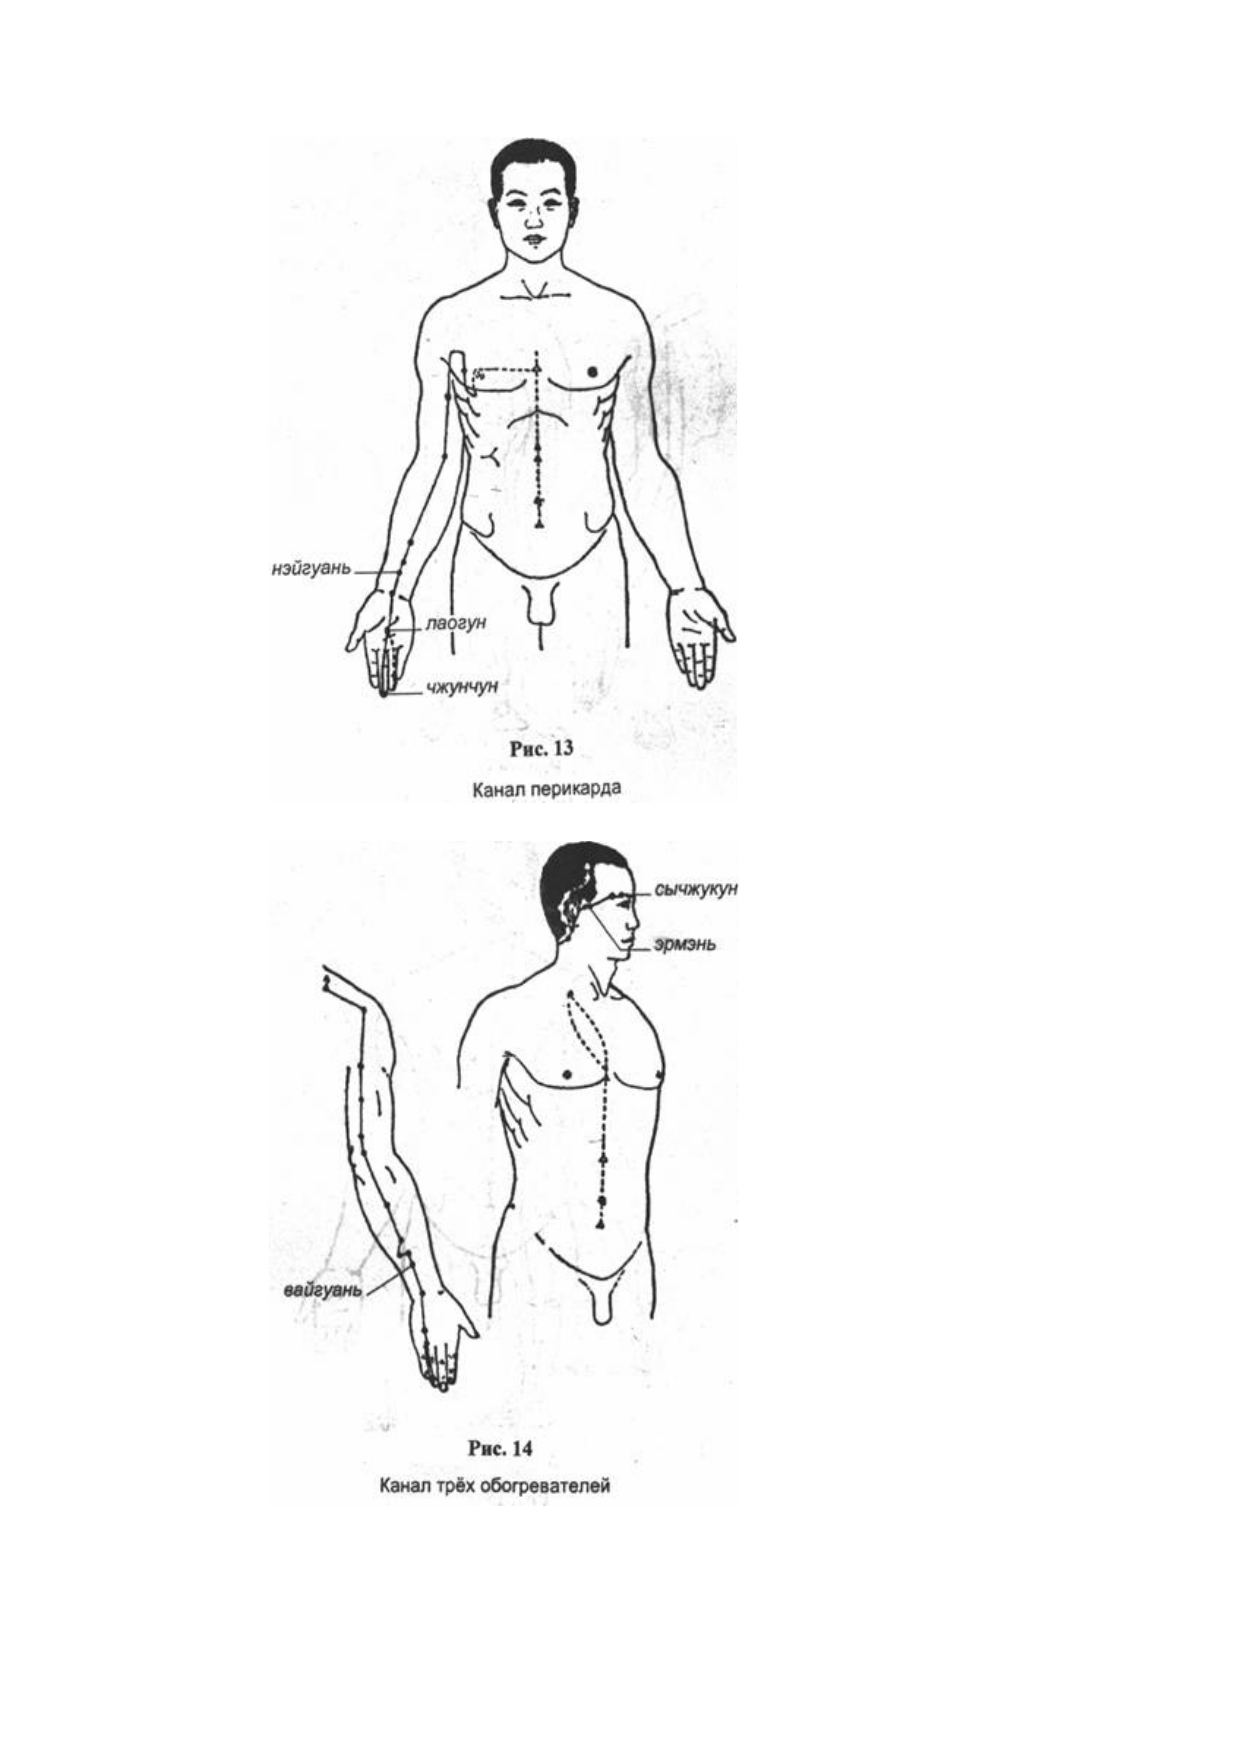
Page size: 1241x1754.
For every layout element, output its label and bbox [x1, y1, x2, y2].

picture [268, 137, 738, 803]
picture [268, 841, 739, 1506]
table_header [252, 118, 754, 822]
